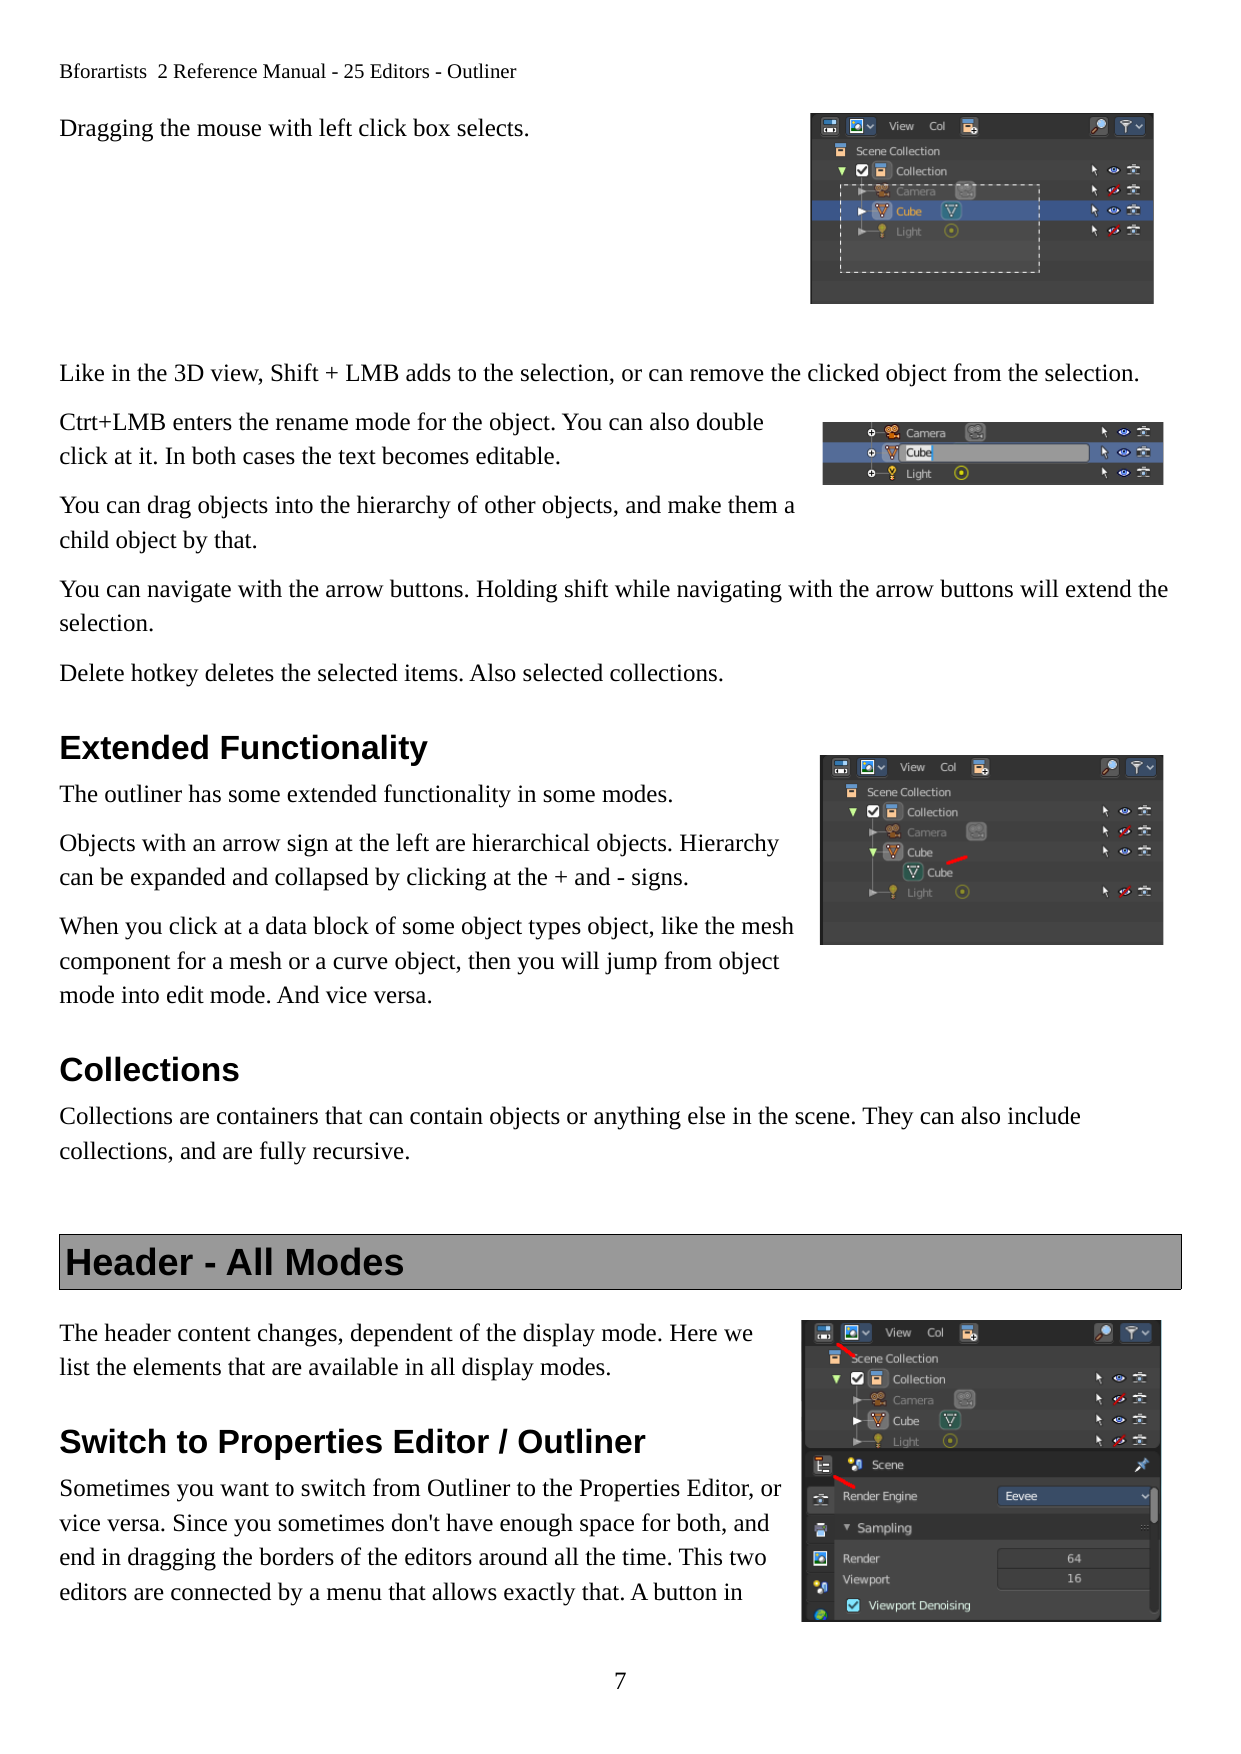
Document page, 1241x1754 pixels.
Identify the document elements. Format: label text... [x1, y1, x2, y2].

text Objects with an arrow sign at the left are hierarchical objects. Hierarchy can be expanded and collapsed by clicking at the + and - signs. [59, 828, 819, 891]
text Collections are containers that can contain objects or anything else in the scene. They can also include collections, and are fully recursive. [59, 1101, 1181, 1164]
subtitle Collections [59, 1050, 1181, 1089]
subtitle Extended Functionality [59, 727, 1181, 766]
picture [810, 113, 1154, 304]
picture [822, 422, 1164, 485]
text Delete hotkey deletes the selected items. Also selected collections. [59, 658, 1181, 686]
text Dragging the mouse with left click box selects. [59, 113, 810, 141]
text The outliner has some extended functionality in some modes. [59, 779, 819, 807]
text Ctrt+LMB enters the rename mode for the object. You can also double click at it. In both cases the text becomes editable. [59, 407, 1181, 470]
table_header Header - All Modes [60, 1235, 1181, 1289]
text You can drag objects into the hierarchy of other objects, and make them a child object by that. [59, 491, 1181, 554]
text The header content changes, dependent of the display mode. Here we list the elements that are available in all display modes. [59, 1318, 1181, 1381]
text Sometimes you want to switch from Outliner to the Properties Editor, or vice versa. Since you sometimes don't have enough space for both, and end in dragging the borders of the editors around all the time. This two editors are connected by a menu that allows exactly that. A button in [59, 1473, 801, 1606]
subtitle Switch to Properties Editor / Outliner [59, 1422, 801, 1461]
picture [801, 1320, 1162, 1622]
text When you click at a data block of some object types object, like the mesh component for a mesh or a curve object, then you will jump from object mode into edit mode. And vice versa. [59, 911, 1181, 1009]
picture [819, 755, 1164, 945]
text You can navigate with the arrow buttons. Holding shift while navigating with the arrow buttons will extend the selection. [59, 574, 1181, 637]
text Like in the 3D view, Shift + LMB adds to the selection, or can remove the clicked object from the selection. [59, 358, 1181, 387]
